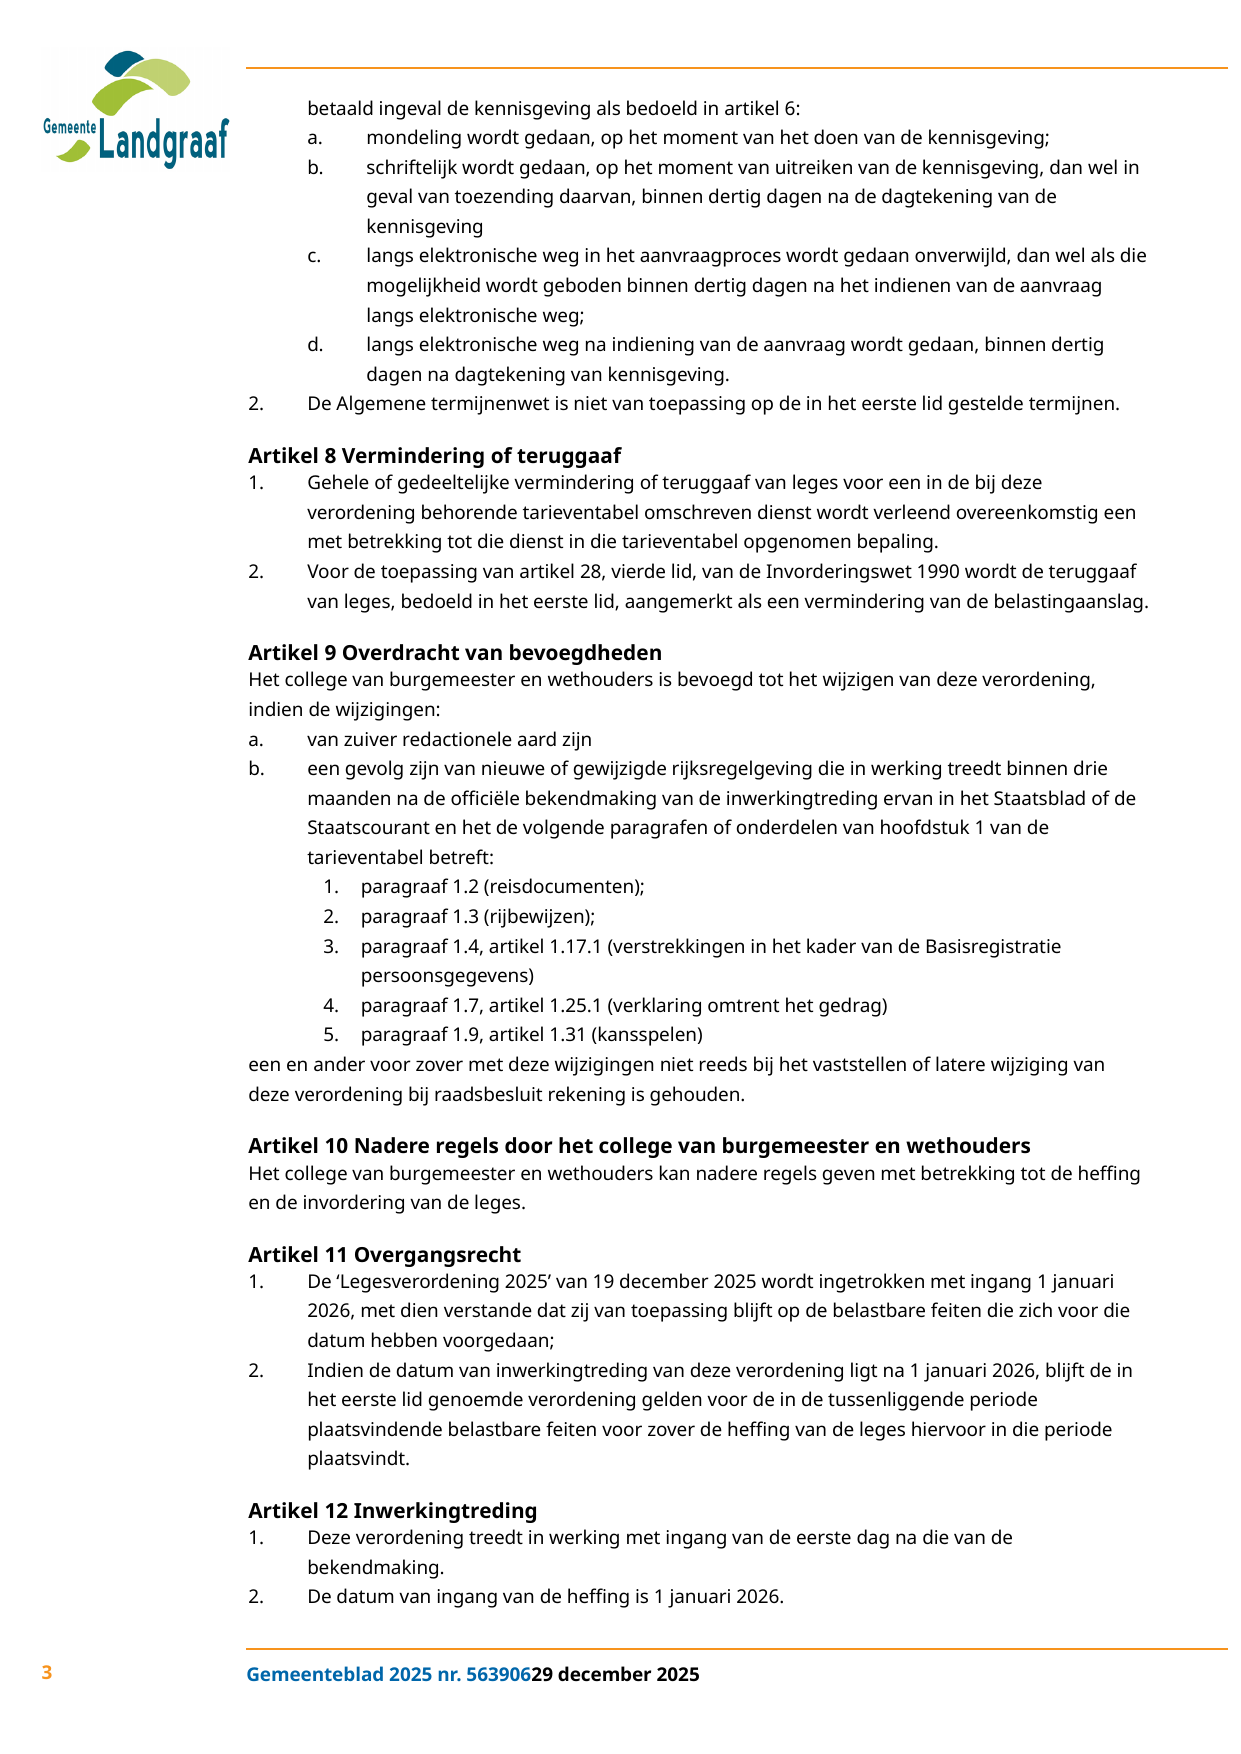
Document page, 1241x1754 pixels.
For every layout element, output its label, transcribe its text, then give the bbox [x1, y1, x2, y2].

list betaald ingeval de kennisgeving als bedoeld in artikel 6: [248, 95, 1152, 121]
list Deze verordening treedt in werking met ingang van de eerste dag na die van de bekendmaking. [248, 1524, 1152, 1580]
list mondeling wordt gedaan, op het moment van het doen van de kennisgeving; [307, 124, 1152, 150]
list paragraaf 1.2 (reisdocumenten); [323, 874, 1152, 899]
text Artikel 10 Nadere regels door het college van burgemeester en wethouders [248, 1131, 1152, 1160]
list een gevolg zijn van nieuwe of gewijzigde rijksregelgeving die in werking treedt binnen drie maanden na de officiële bekendmaking van de inwerkingtreding ervan in het Staatsblad of de Staatscourant en het de volgende paragrafen of onderdelen van hoofdstuk 1 van de tarieventabel betreft: [248, 755, 1152, 870]
text Artikel 12 Inwerkingtreding [248, 1496, 1152, 1524]
list langs elektronische weg in het aanvraagproces wordt gedaan onverwijld, dan wel als die mogelijkheid wordt geboden binnen dertig dagen na het indienen van de aanvraag langs elektronische weg; [307, 243, 1152, 328]
list Gehele of gedeeltelijke vermindering of teruggaaf van leges voor een in de bij deze verordening behorende tarieventabel omschreven dienst wordt verleend overeenkomstig een met betrekking tot die dienst in die tarieventabel opgenomen bepaling. [248, 469, 1152, 554]
list paragraaf 1.9, artikel 1.31 (kansspelen) [323, 1022, 1152, 1047]
list van zuiver redactionele aard zijn [248, 726, 1152, 752]
list De Algemene termijnenwet is niet van toepassing op de in het eerste lid gestelde termijnen. [248, 391, 1152, 416]
picture [41, 47, 231, 172]
list paragraaf 1.3 (rijbewijzen); [323, 903, 1152, 929]
list Voor de toepassing van artikel 28, vierde lid, van de Invorderingswet 1990 wordt de teruggaaf van leges, bedoeld in het eerste lid, aangemerkt als een vermindering van de belastingaanslag. [248, 558, 1152, 613]
list schriftelijk wordt gedaan, op het moment van uitreiken van de kennisgeving, dan wel in geval van toezending daarvan, binnen dertig dagen na de dagtekening van de kennisgeving [307, 154, 1152, 239]
text Het college van burgemeester en wethouders kan nadere regels geven met betrekking tot de heffing en de invordering van de leges. [248, 1160, 1152, 1215]
list paragraaf 1.4, artikel 1.17.1 (verstrekkingen in het kader van de Basisregistratie persoonsgegevens) [323, 933, 1152, 988]
text Artikel 9 Overdracht van bevoegdheden [248, 638, 1152, 667]
text Artikel 11 Overgangsrecht [248, 1240, 1152, 1268]
list langs elektronische weg na indiening van de aanvraag wordt gedaan, binnen dertig dagen na dagtekening van kennisgeving. [307, 331, 1152, 387]
text Artikel 8 Vermindering of teruggaaf [248, 441, 1152, 469]
text een en ander voor zover met deze wijzigingen niet reeds bij het vaststellen of latere wijziging van deze verordening bij raadsbesluit rekening is gehouden. [248, 1051, 1152, 1107]
list De datum van ingang van de heffing is 1 januari 2026. [248, 1584, 1152, 1609]
list paragraaf 1.7, artikel 1.25.1 (verklaring omtrent het gedrag) [323, 992, 1152, 1018]
text Het college van burgemeester en wethouders is bevoegd tot het wijzigen van deze verordening, indien de wijzigingen: [248, 667, 1152, 722]
list De ‘Legesverordening 2025’ van 19 december 2025 wordt ingetrokken met ingang 1 januari 2026, met dien verstande dat zij van toepassing blijft op de belastbare feiten die zich voor die datum hebben voorgedaan; [248, 1268, 1152, 1353]
list Indien de datum van inwerkingtreding van deze verordening ligt na 1 januari 2026, blijft de in het eerste lid genoemde verordening gelden voor de in de tussenliggende periode plaatsvindende belastbare feiten voor zover de heffing van de leges hiervoor in die periode plaatsvindt. [248, 1357, 1152, 1471]
